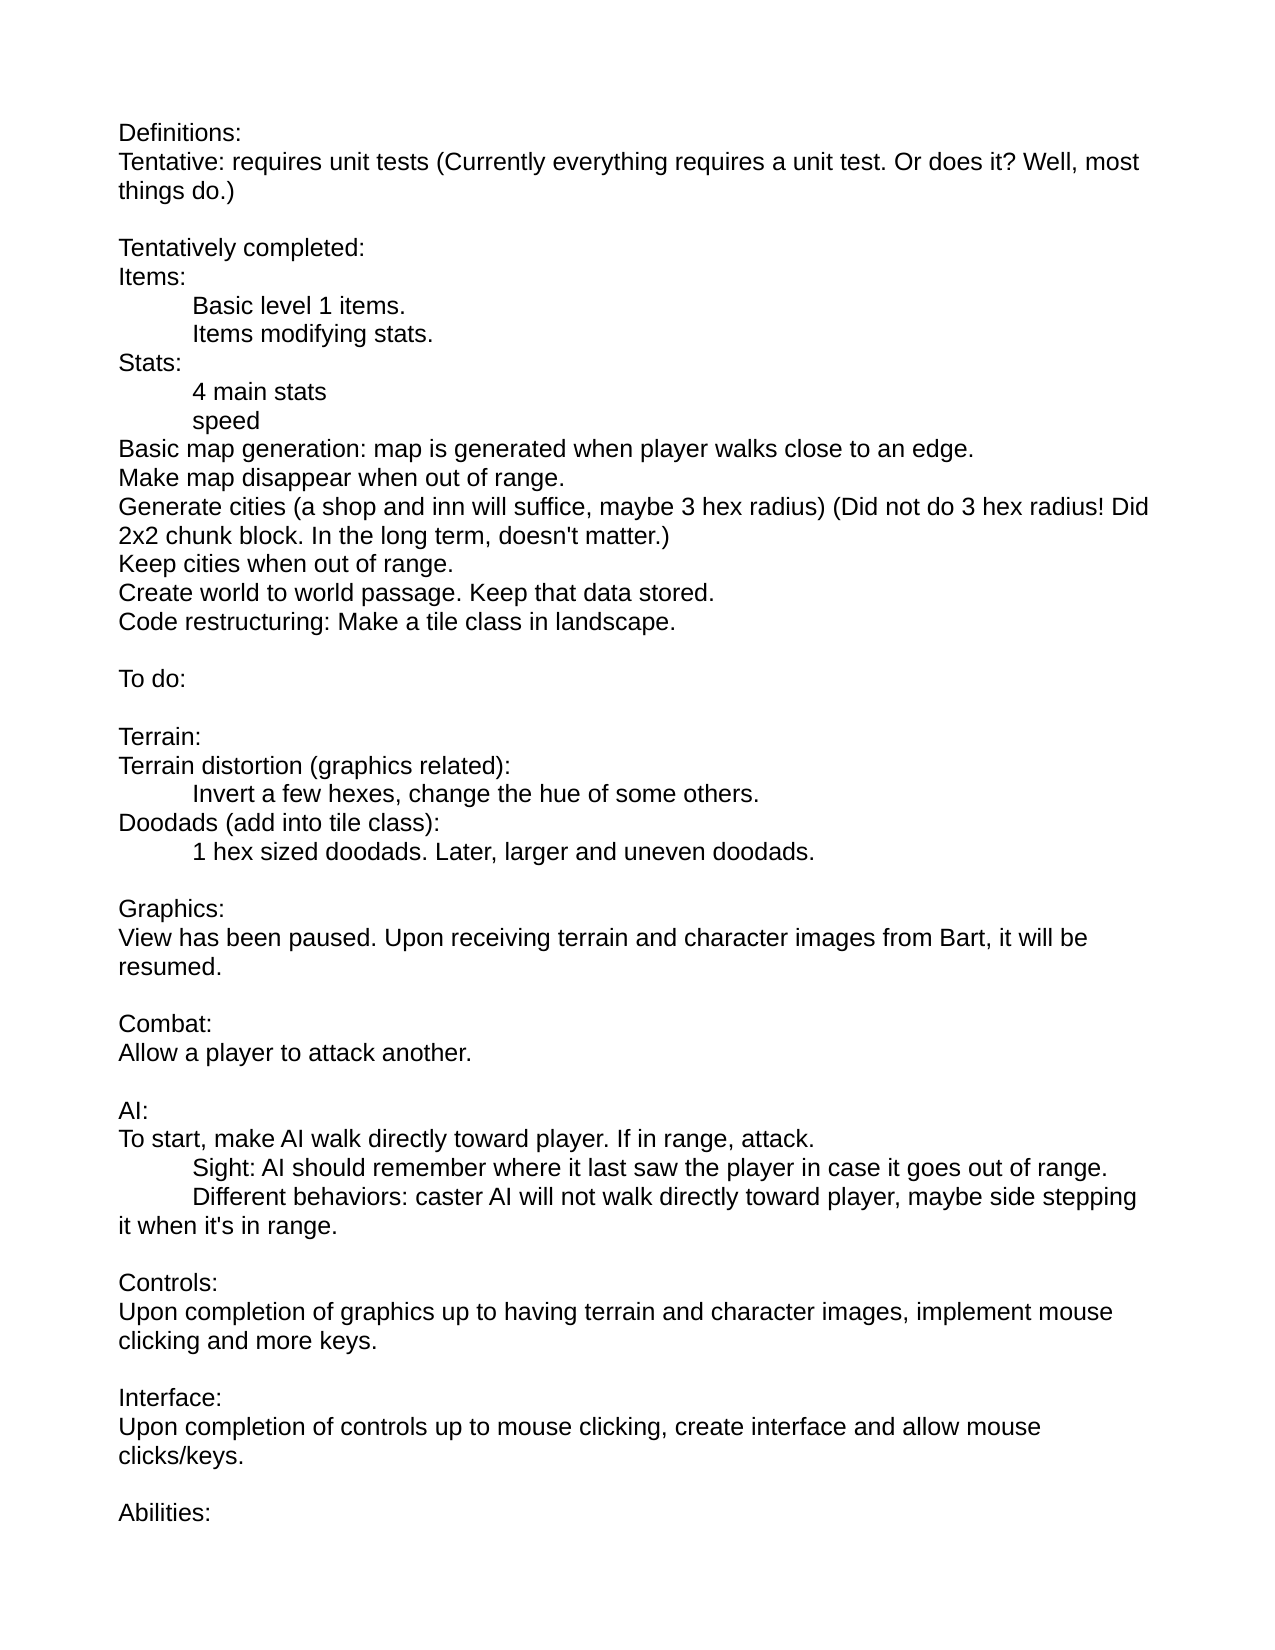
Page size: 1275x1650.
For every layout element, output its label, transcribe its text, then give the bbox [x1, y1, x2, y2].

text Tentatively completed: [118, 233, 1157, 262]
text Terrain distortion (graphics related): [118, 751, 1157, 779]
text Keep cities when out of range. [118, 549, 1157, 578]
text Graphics: [118, 894, 1157, 923]
text Allow a player to attack another. [118, 1038, 1157, 1067]
text Tentative: requires unit tests (Currently everything requires a unit test. Or does it? Well, most things do.) [118, 147, 1157, 204]
text Doodads (add into tile class): [118, 808, 1157, 837]
text Stats: [118, 348, 1157, 377]
text Basic level 1 items. [118, 291, 1157, 319]
text 1 hex sized doodads. Later, larger and uneven doodads. [118, 837, 1157, 866]
text Create world to world passage. Keep that data stored. [118, 578, 1157, 607]
text Upon completion of controls up to mouse clicking, create interface and allow mouse clicks/keys. [118, 1412, 1157, 1469]
text To do: [118, 664, 1157, 693]
text Combat: [118, 1009, 1157, 1038]
text Code restructuring: Make a tile class in landscape. [118, 607, 1157, 636]
text AI: [118, 1096, 1157, 1124]
text Basic map generation: map is generated when player walks close to an edge. [118, 434, 1157, 463]
text Upon completion of graphics up to having terrain and character images, implement mouse clicking and more keys. [118, 1297, 1157, 1354]
text Sight: AI should remember where it last saw the player in case it goes out of range. [118, 1153, 1157, 1182]
text 4 main stats [118, 377, 1157, 406]
text Interface: [118, 1383, 1157, 1412]
text Items: [118, 262, 1157, 291]
text Items modifying stats. [118, 319, 1157, 348]
text Definitions: [118, 118, 1157, 147]
text Terrain: [118, 722, 1157, 751]
text Abilities: [118, 1498, 1157, 1527]
text Make map disappear when out of range. [118, 463, 1157, 492]
text View has been paused. Upon receiving terrain and character images from Bart, it will be resumed. [118, 923, 1157, 981]
text Generate cities (a shop and inn will suffice, maybe 3 hex radius) (Did not do 3 hex radius! Did 2x2 chunk block. In the long term, doesn't matter.) [118, 492, 1157, 549]
text Controls: [118, 1268, 1157, 1297]
text To start, make AI walk directly toward player. If in range, attack. [118, 1124, 1157, 1153]
text Different behaviors: caster AI will not walk directly toward player, maybe side stepping it when it's in range. [118, 1182, 1157, 1239]
text Invert a few hexes, change the hue of some others. [118, 779, 1157, 808]
text speed [118, 406, 1157, 434]
